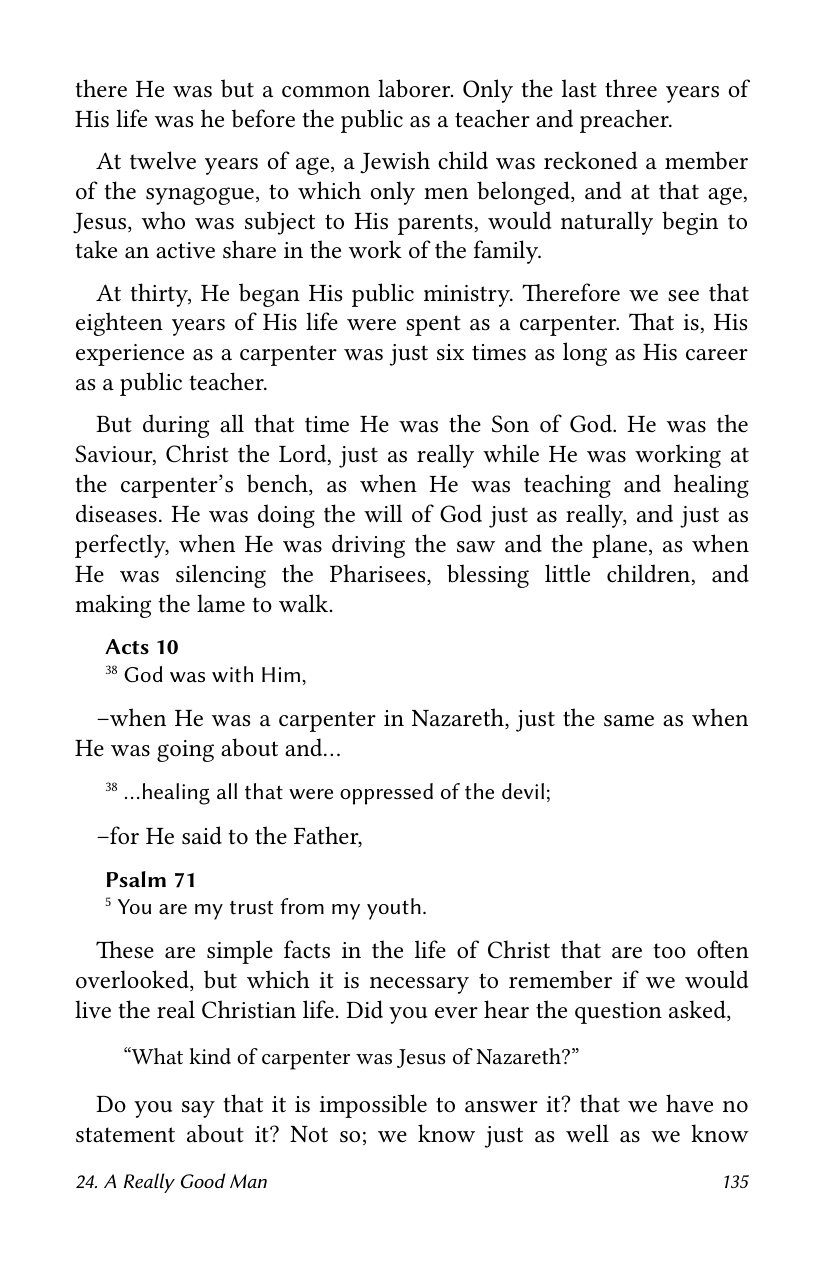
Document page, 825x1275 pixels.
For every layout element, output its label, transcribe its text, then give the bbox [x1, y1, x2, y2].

text Psalm 71 [105, 867, 750, 893]
text 38 ...healing all that were oppressed of the devil; [105, 779, 720, 805]
text Acts 10 [105, 634, 750, 661]
text Do you say that it is impossible to answer it? that we have no statement about it? Not so; we know just as well as we know [75, 1090, 750, 1148]
text 38 God was with Him, [105, 662, 720, 688]
text there He was but a common laborer. Only the last three years of His life was he before the public as a teacher and preacher. [75, 75, 750, 133]
text At thirty, He began His public ministry. Therefore we see that eighteen years of His life were spent as a carpenter. That is, His experience as a carpenter was just six times as long as His career as a public teacher. [75, 278, 750, 397]
text These are simple facts in the life of Christ that are too often overlooked, but which it is necessary to remember if we would live the real Christian life. Did you ever hear the question asked, [75, 937, 750, 1025]
text “What kind of carpenter was Jesus of Nazareth?” [105, 1044, 720, 1070]
text 5 You are my trust from my youth. [105, 894, 720, 920]
text But during all that time He was the Son of God. He was the Saviour, Christ the Lord, just as really while He was working at the carpenter’s bench, as when He was teaching and healing diseases. He was doing the will of God just as really, and just as perfectly, when He was driving the saw and the plane, as when He was silencing the Pharisees, blessing little children, and making the lame to walk. [75, 410, 750, 618]
text –when He was a carpenter in Nazareth, just the same as when He was going about and... [75, 704, 750, 763]
text –for He said to the Father, [75, 822, 750, 850]
text At twelve years of age, a Jewish child was reckoned a member of the synagogue, to which only men belonged, and at that age, Jesus, who was subject to His parents, would naturally begin to take an active share in the work of the family. [75, 147, 750, 265]
